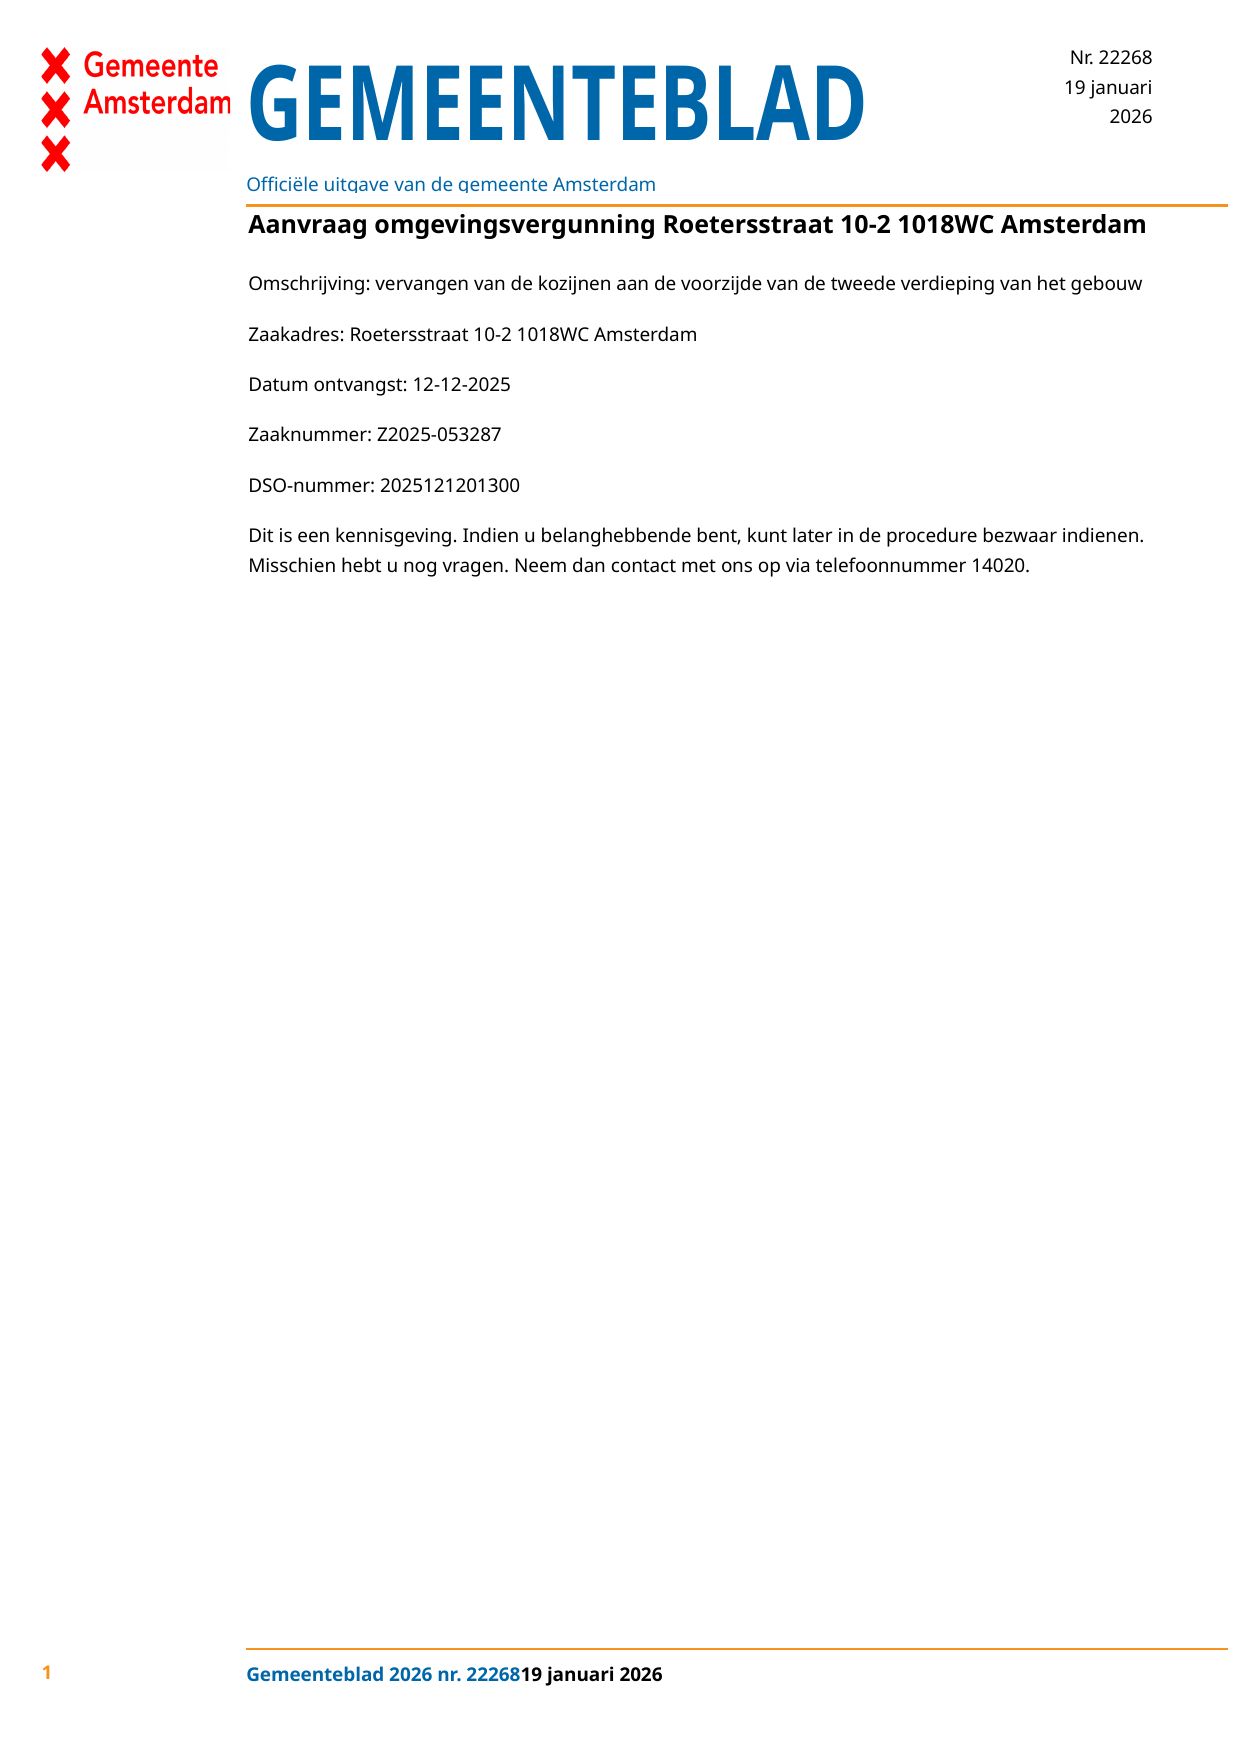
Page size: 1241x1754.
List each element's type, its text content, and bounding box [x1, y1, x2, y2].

text Aanvraag omgevingsvergunning Roetersstraat 10-2 1018WC Amsterdam [248, 207, 1152, 241]
text Datum ontvangst: 12-12-2025 [248, 371, 1152, 397]
text Zaakadres: Roetersstraat 10-2 1018WC Amsterdam [248, 321, 1152, 346]
picture [41, 47, 231, 172]
text Omschrijving: vervangen van de kozijnen aan de voorzijde van de tweede verdieping van het gebouw [248, 270, 1152, 296]
text DSO-nummer: 2025121201300 [248, 472, 1152, 498]
text Dit is een kennisgeving. Indien u belanghebbende bent, kunt later in de procedure bezwaar indienen. Misschien hebt u nog vragen. Neem dan contact met ons op via telefoonnummer 14020. [248, 522, 1152, 578]
text Zaaknummer: Z2025-053287 [248, 422, 1152, 447]
